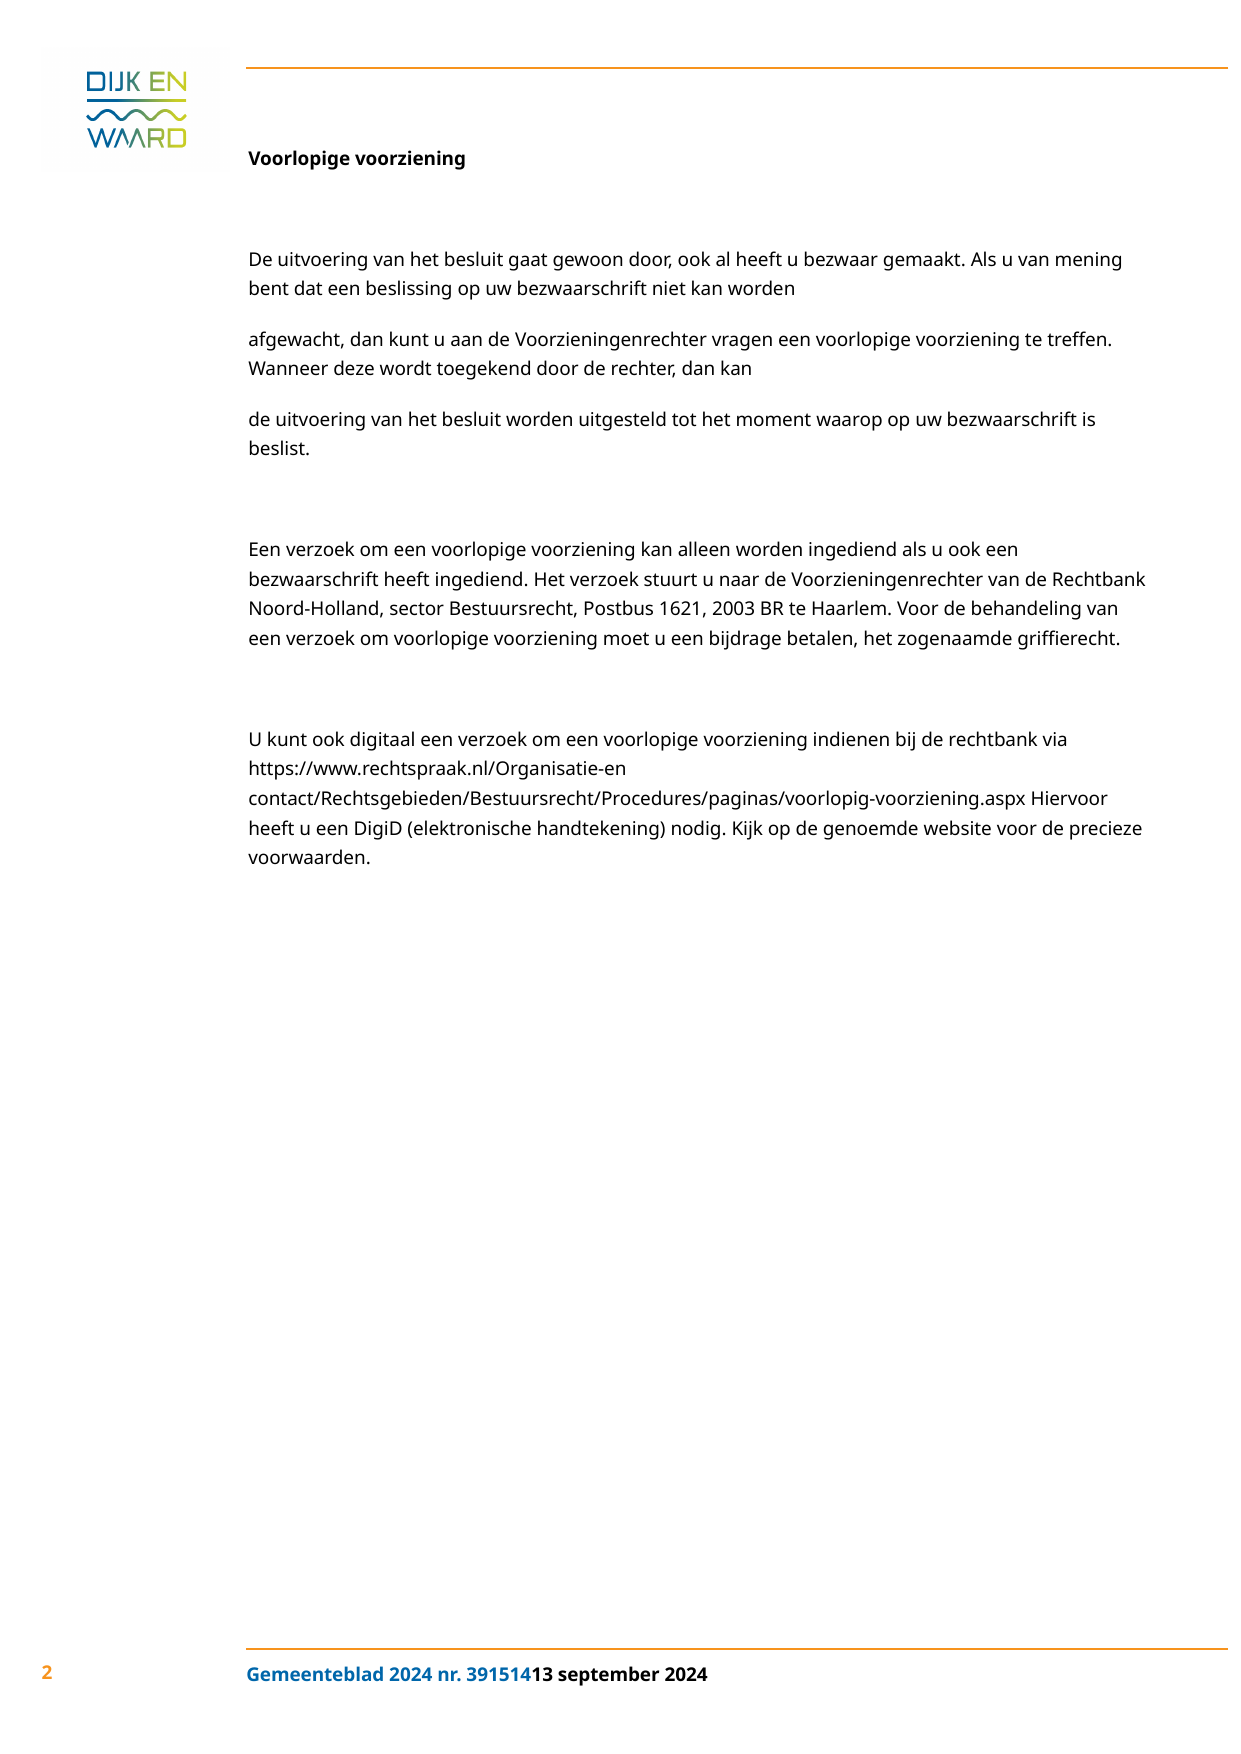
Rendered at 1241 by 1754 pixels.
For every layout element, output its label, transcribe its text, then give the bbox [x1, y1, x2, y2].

text Een verzoek om een voorlopige voorziening kan alleen worden ingediend als u ook een bezwaarschrift heeft ingediend. Het verzoek stuurt u naar de Voorzieningenrechter van de Rechtbank Noord-Holland, sector Bestuursrecht, Postbus 1621, 2003 BR te Haarlem. Voor de behandeling van een verzoek om voorlopige voorziening moet u een bijdrage betalen, het zogenaamde griffierecht. [248, 536, 1152, 651]
text De uitvoering van het besluit gaat gewoon door, ook al heeft u bezwaar gemaakt. Als u van mening bent dat een beslissing op uw bezwaarschrift niet kan worden [248, 246, 1152, 301]
text afgewacht, dan kunt u aan de Voorzieningenrechter vragen een voorlopige voorziening te treffen. Wanneer deze wordt toegekend door de rechter, dan kan [248, 326, 1152, 381]
text U kunt ook digitaal een verzoek om een voorlopige voorziening indienen bij de rechtbank via https://www.rechtspraak.nl/Organisatie-en contact/Rechtsgebieden/Bestuursrecht/Procedures/paginas/voorlopig-voorziening.aspx Hiervoor heeft u een DigiD (elektronische handtekening) nodig. Kijk op de genoemde website voor de precieze voorwaarden. [248, 726, 1152, 870]
picture [41, 47, 231, 172]
text de uitvoering van het besluit worden uitgesteld tot het moment waarop op uw bezwaarschrift is beslist. [248, 406, 1152, 461]
text Voorlopige voorziening [248, 145, 1152, 171]
